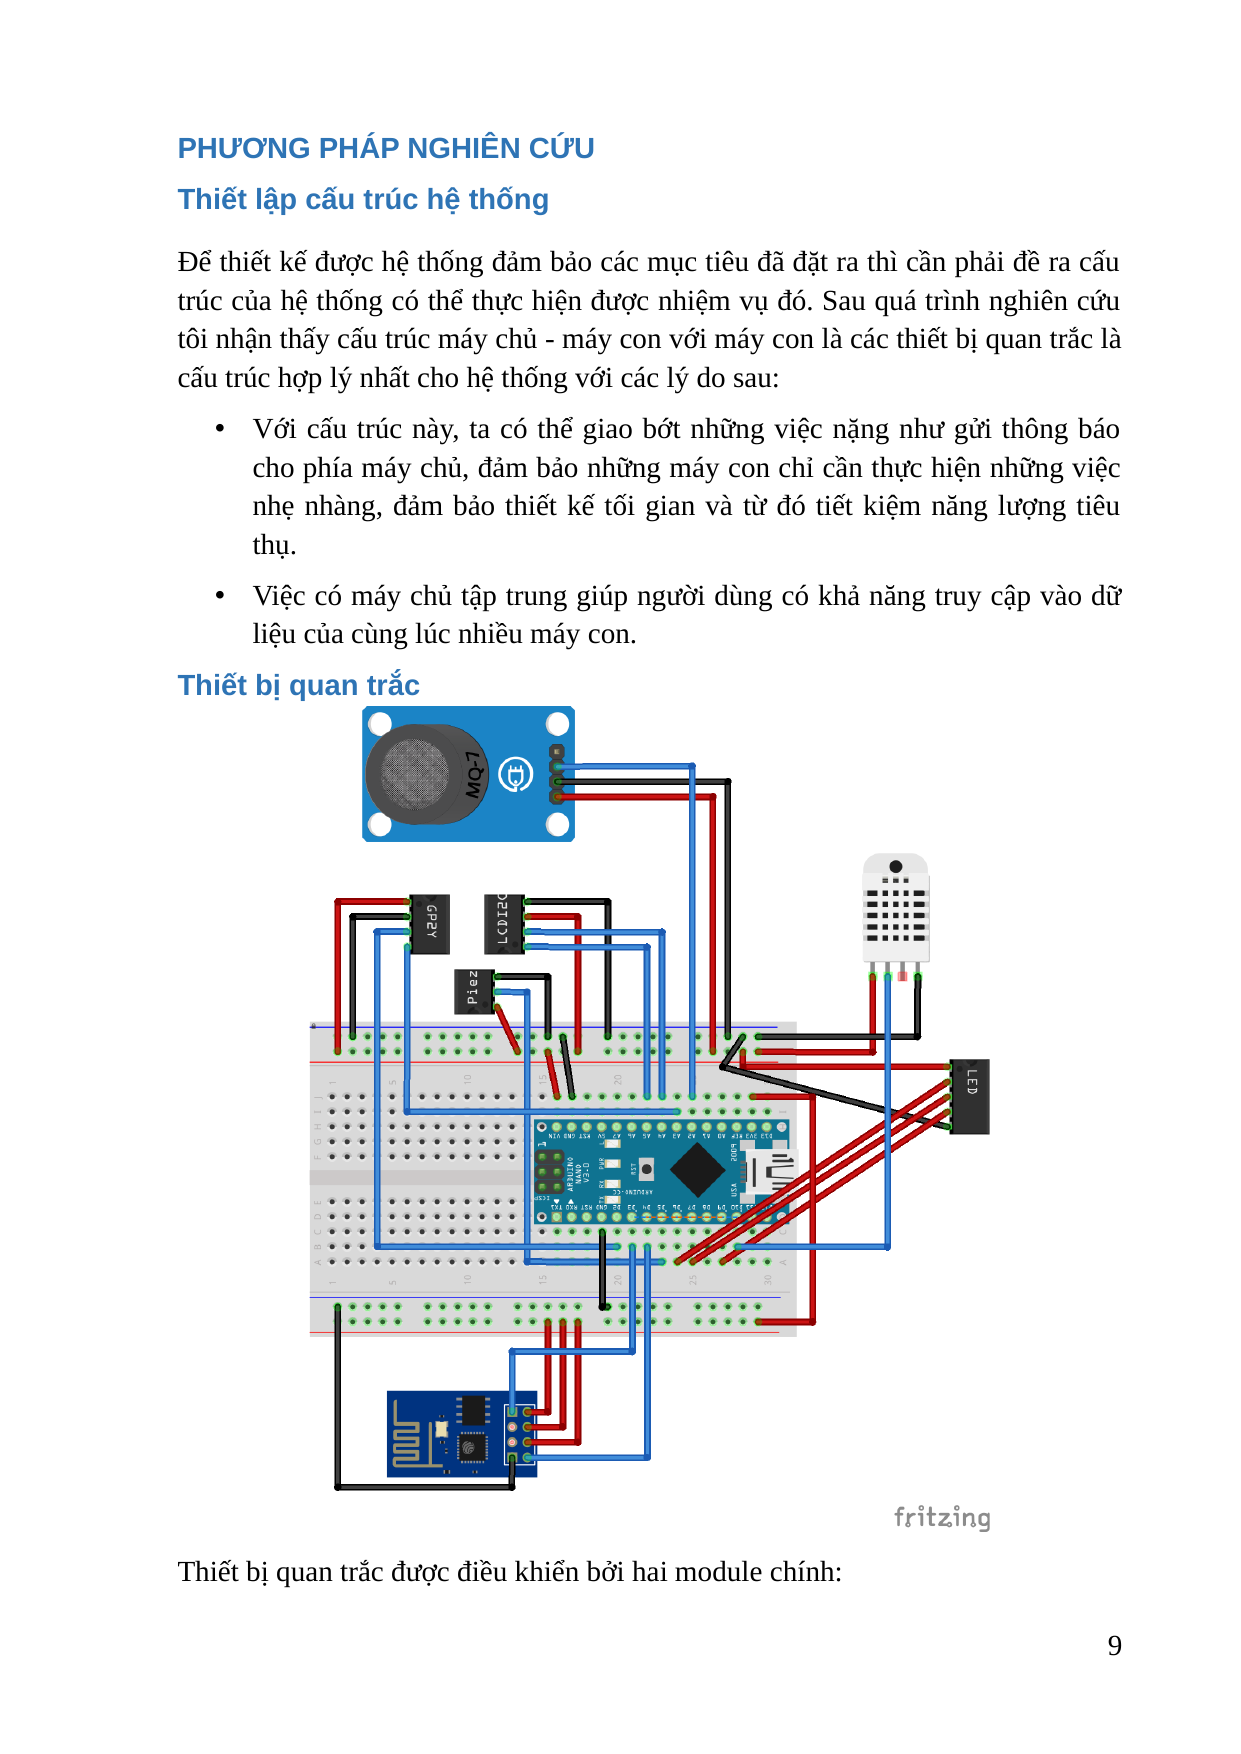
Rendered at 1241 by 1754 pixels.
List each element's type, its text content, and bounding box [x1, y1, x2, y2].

picture [309, 706, 990, 1532]
list Việc có máy chủ tập trung giúp người dùng có khả năng truy cập vào dữ liệu của cùng lúc nhiều máy con. [215, 578, 1122, 650]
text Để thiết kế được hệ thống đảm bảo các mục tiêu đã đặt ra thì cần phải đề ra cấu trúc của hệ thống có thể thực hiện được nhiệm vụ đó. Sau quá trình nghiên cứu tôi nhận thấy cấu trúc máy chủ - máy con với máy con là các thiết bị quan trắc là cấu trúc hợp lý nhất cho hệ thống với các lý do sau: [177, 244, 1122, 394]
subtitle Thiết lập cấu trúc hệ thống [177, 182, 1122, 215]
text Thiết bị quan trắc được điều khiển bởi hai module chính: [177, 1554, 1122, 1588]
subtitle Thiết bị quan trắc [177, 668, 1122, 701]
list Với cấu trúc này, ta có thể giao bớt những việc nặng như gửi thông báo cho phía máy chủ, đảm bảo những máy con chỉ cần thực hiện những việc nhẹ nhàng, đảm bảo thiết kế tối gian và từ đó tiết kiệm năng lượng tiêu thụ. [215, 411, 1122, 560]
subtitle PHƯƠNG PHÁP NGHIÊN CỨU [177, 131, 1122, 164]
